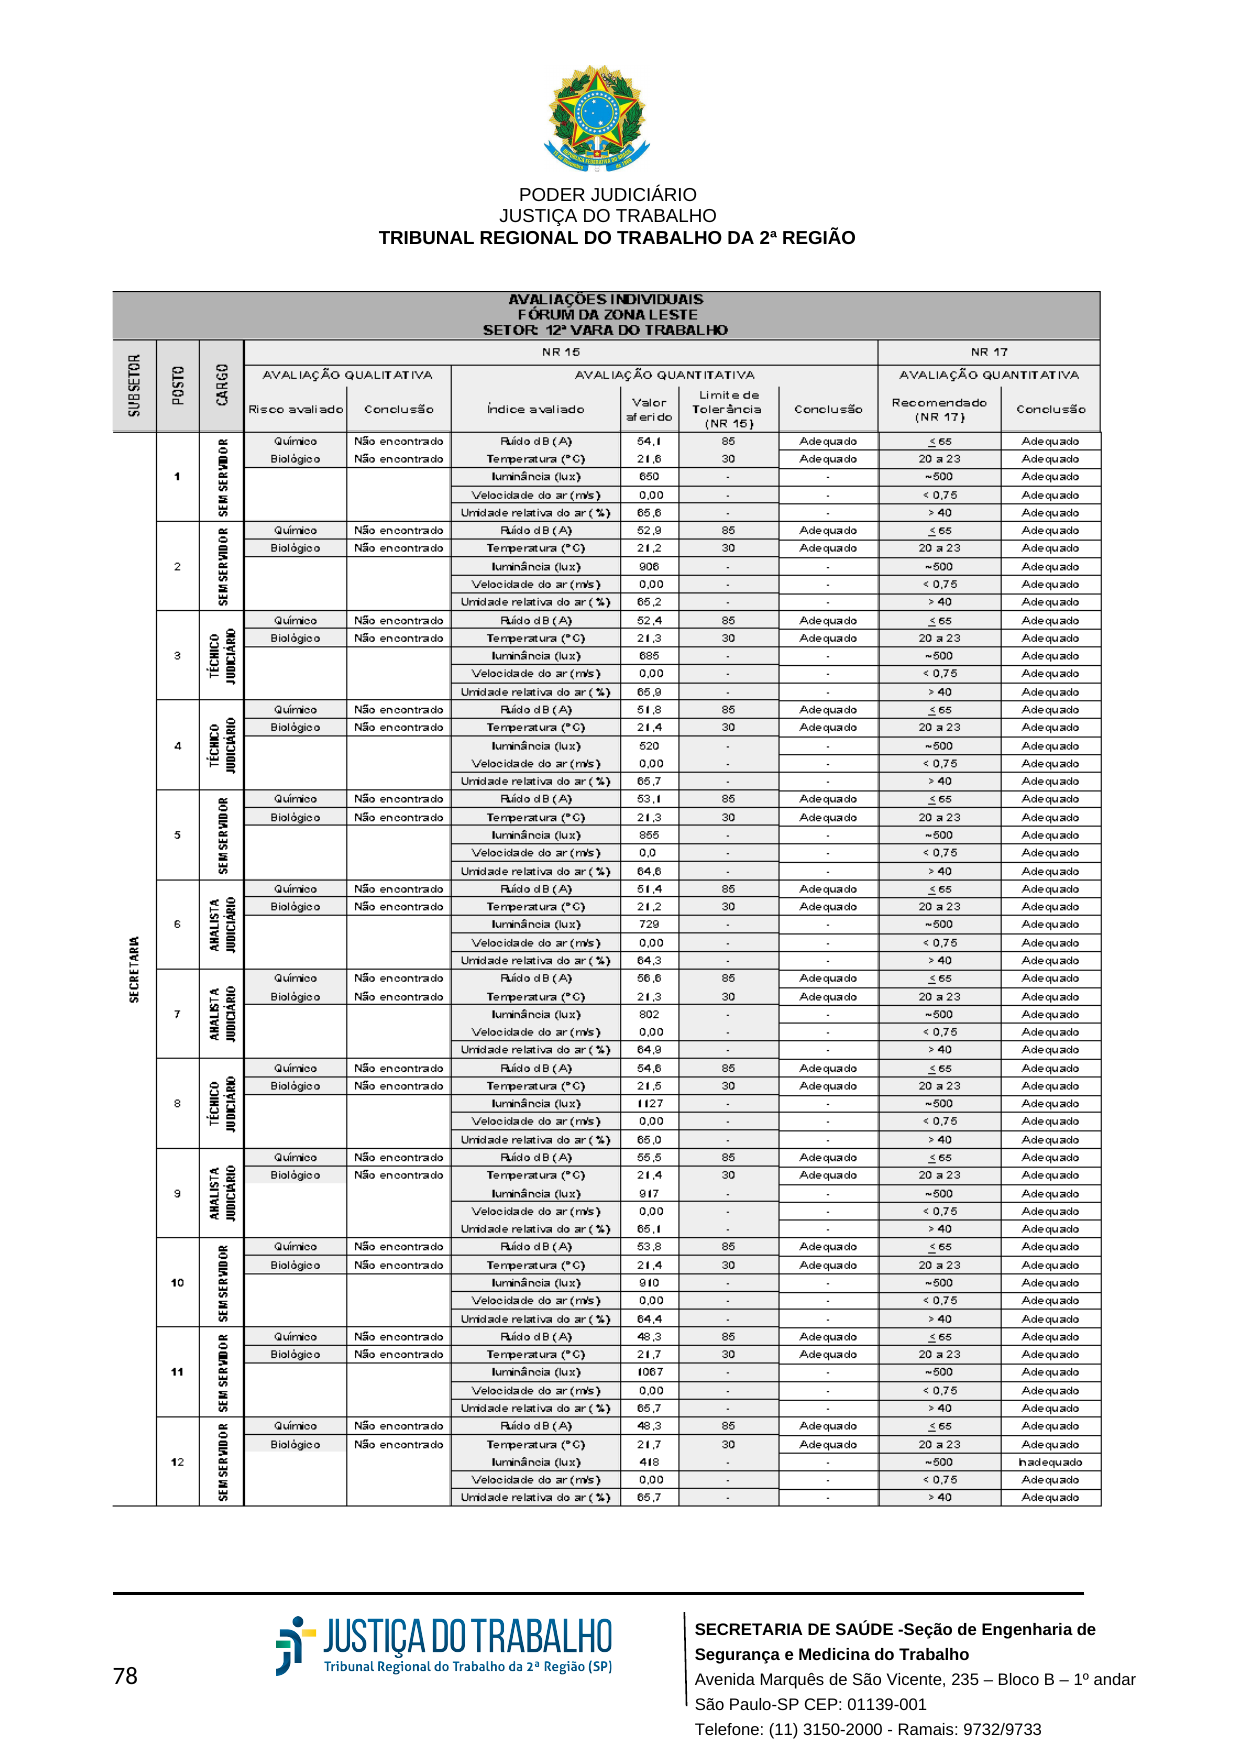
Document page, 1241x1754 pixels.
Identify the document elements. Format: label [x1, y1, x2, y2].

picture [112, 291, 1103, 1511]
picture [276, 1616, 612, 1676]
picture [543, 65, 650, 172]
